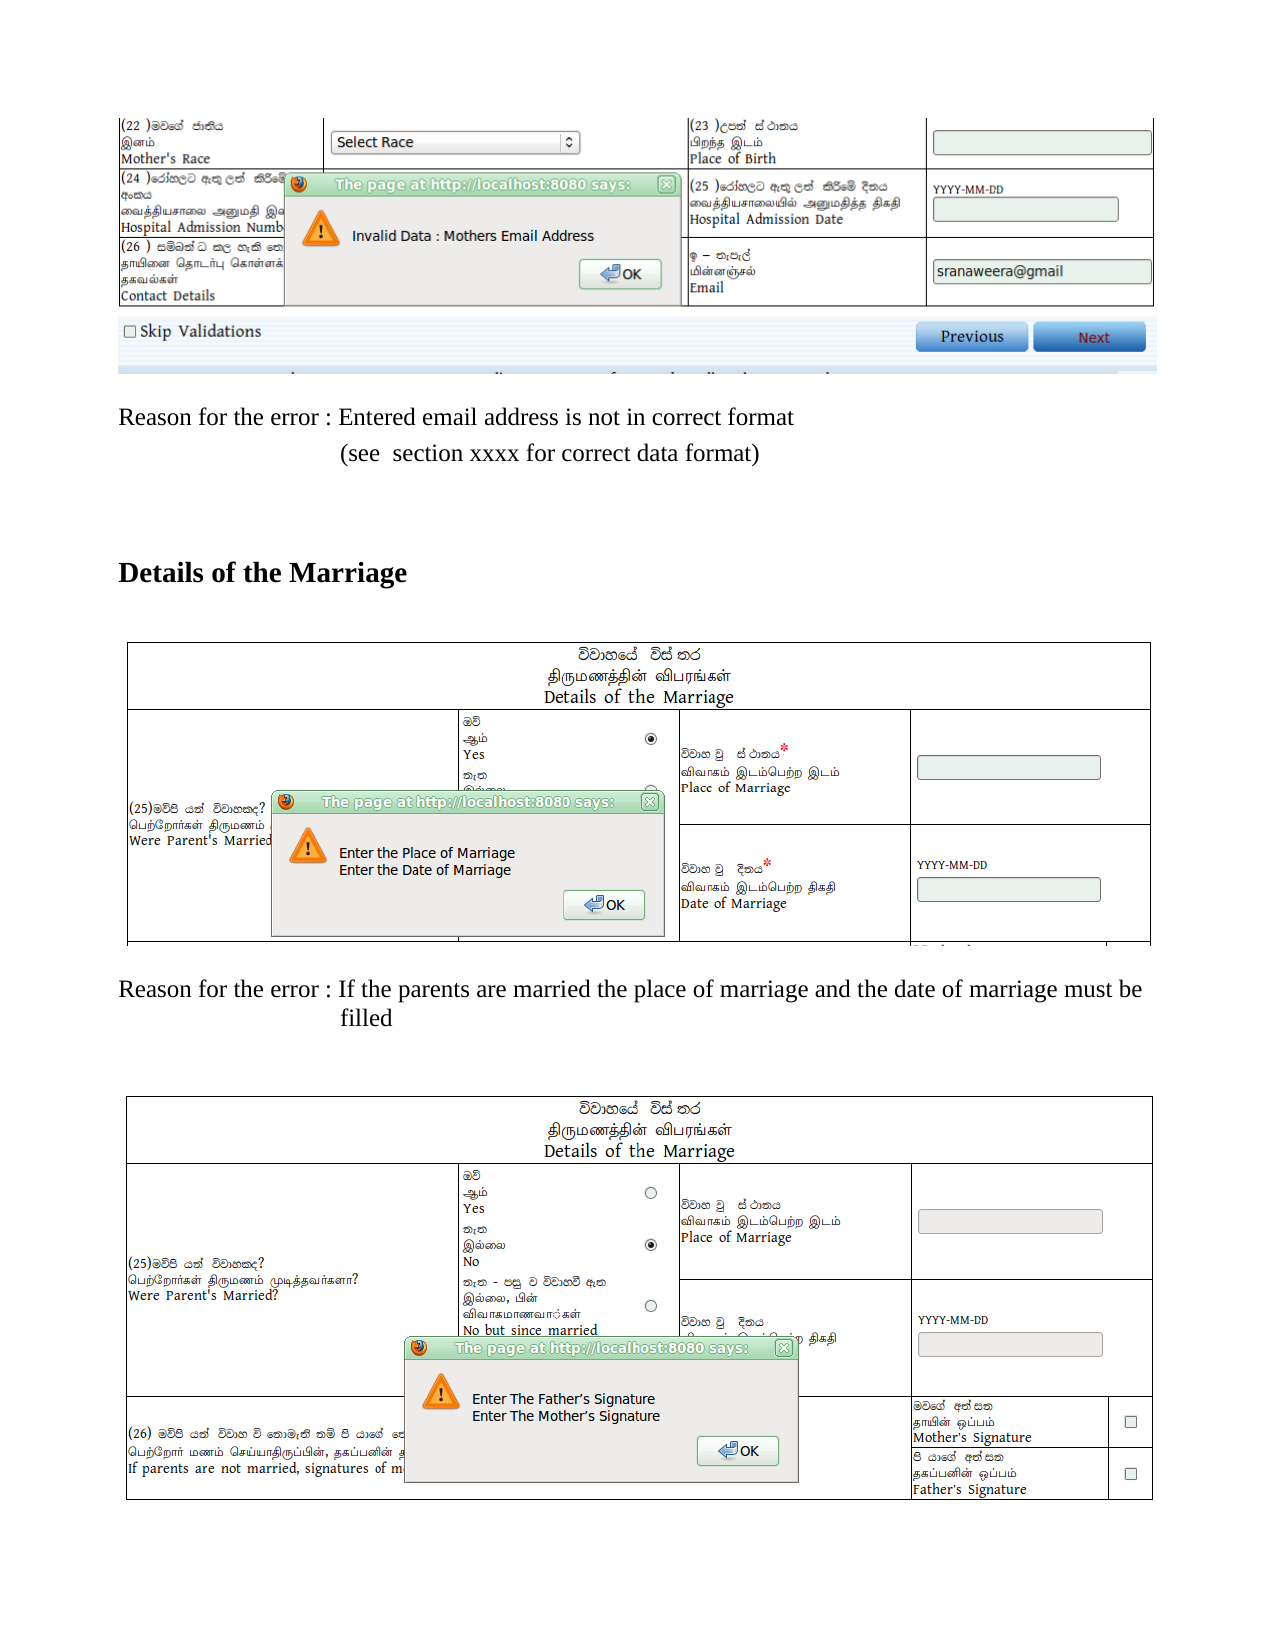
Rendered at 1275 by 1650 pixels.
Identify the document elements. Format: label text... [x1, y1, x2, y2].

text (see section xxxx for correct data format) [118, 431, 1157, 469]
text Reason for the error : If the parents are married the place of marriage and the date of marriage must be filled [118, 974, 1157, 1032]
text Reason for the error : Entered email address is not in correct format [118, 402, 1157, 431]
text Details of the Marriage [118, 555, 1157, 589]
picture [118, 630, 1157, 946]
picture [118, 118, 1157, 374]
picture [118, 1089, 1157, 1503]
